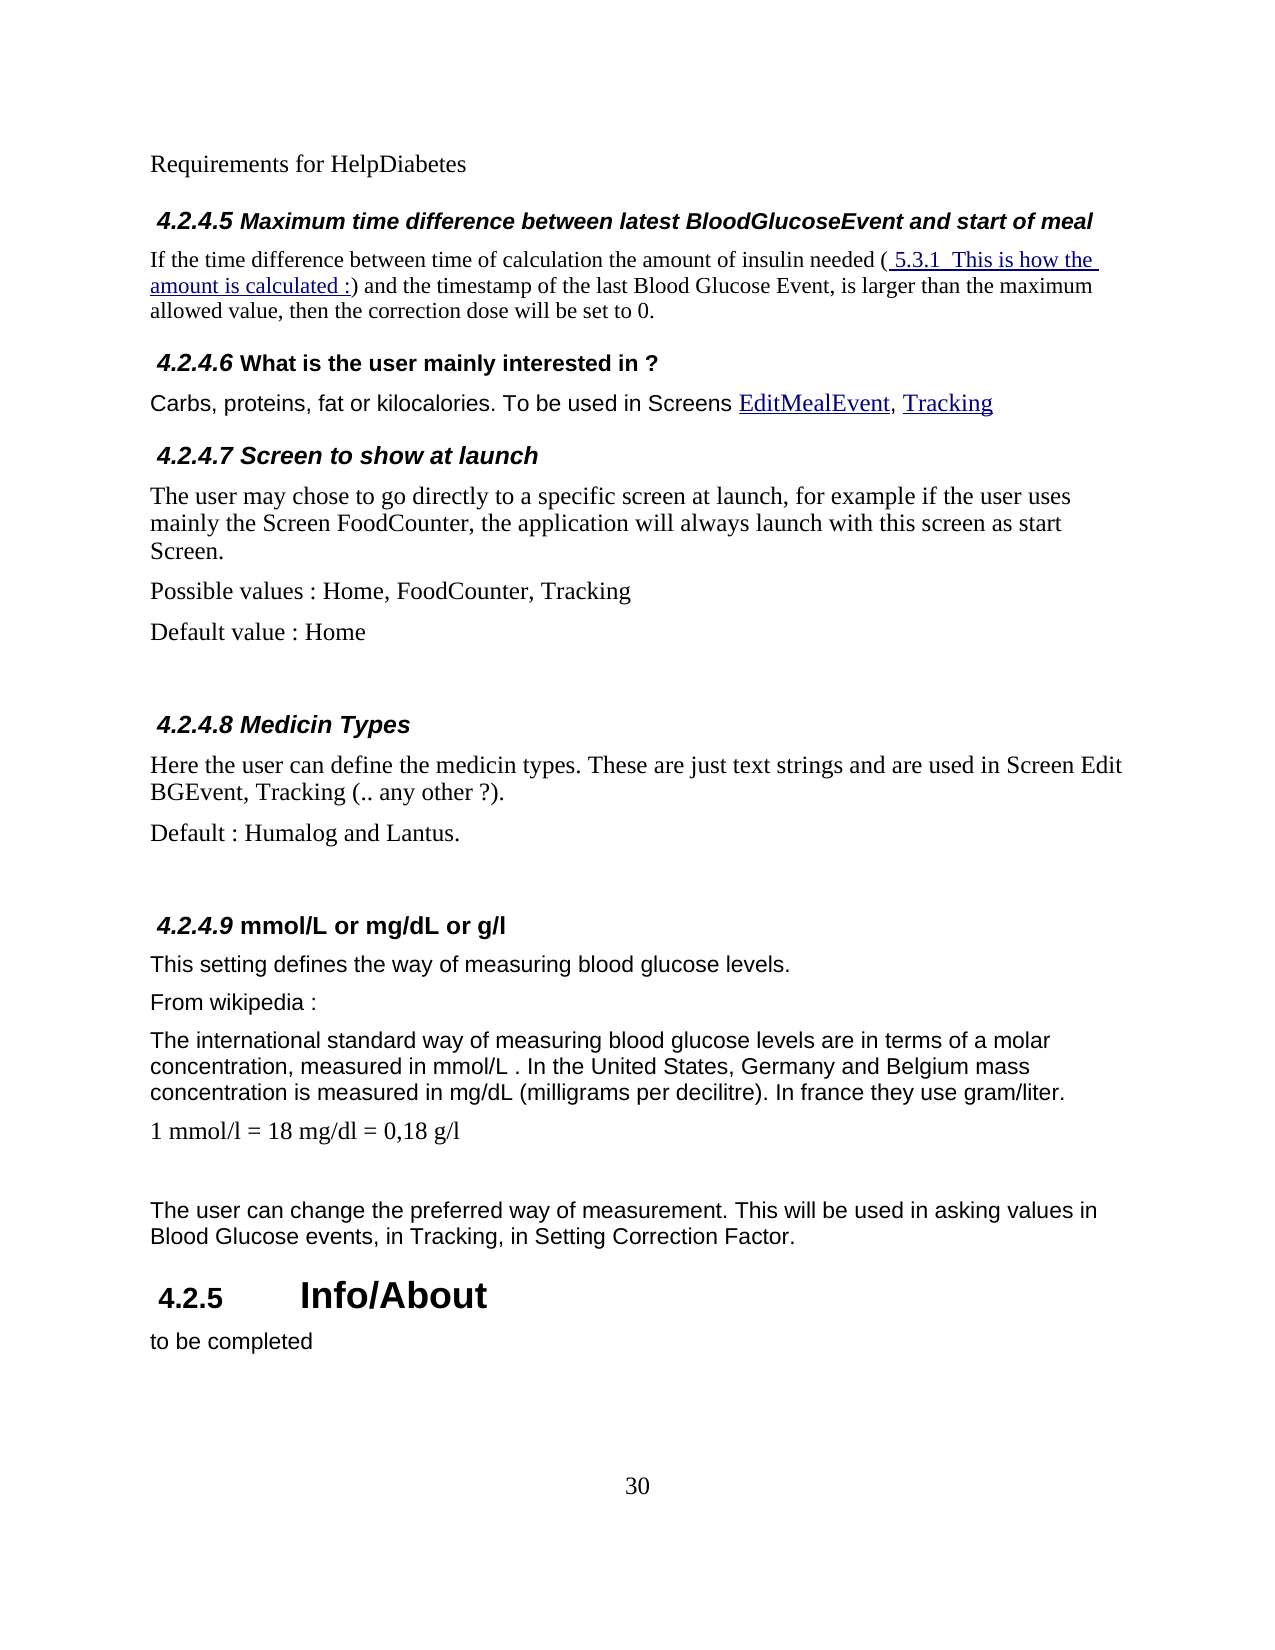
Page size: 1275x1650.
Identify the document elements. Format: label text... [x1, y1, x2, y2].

text The international standard way of measuring blood glucose levels are in terms of a molar concentration, measured in mmol/L . In the United States, Germany and Belgium mass concentration is measured in mg/dL (milligrams per decilitre). In france they use gram/liter. [150, 1028, 1125, 1105]
text This setting defines the way of measuring blood glucose levels. [150, 952, 1125, 977]
text Default value : Home [150, 618, 1125, 645]
text 1 mmol/l = 18 mg/dl = 0,18 g/l [150, 1117, 1125, 1145]
text Carbs, proteins, fat or kilocalories. To be used in Screens EditMealEvent, Tracking [150, 389, 1125, 417]
text Possible values : Home, FoodCounter, Tracking [150, 577, 1125, 605]
subtitle Screen to show at launch [150, 442, 1125, 469]
text If the time difference between time of calculation the amount of insulin needed ( 5.3.1 This is how the amount is calculated :) and the timestamp of the last Blood Glucose Event, is larger than the maximum allowed value, then the correction dose will be set to 0. [150, 247, 1125, 324]
text Here the user can define the medicin types. These are just text strings and are used in Screen Edit BGEvent, Tracking (.. any other ?). [150, 751, 1125, 806]
subtitle mmol/L or mg/dL or g/l [150, 912, 1125, 939]
text The user may chose to go directly to a specific screen at launch, for example if the user uses mainly the Screen FoodCounter, the application will always launch with this screen as start Screen. [150, 482, 1125, 565]
subtitle Medicin Types [150, 711, 1125, 738]
subtitle Info/About [150, 1274, 1125, 1316]
text The user can change the preferred way of measurement. This will be used in asking values in Blood Glucose events, in Tracking, in Setting Correction Factor. [150, 1198, 1125, 1249]
text Default : Humalog and Lantus. [150, 819, 1125, 846]
subtitle What is the user mainly interested in ? [150, 349, 1125, 376]
text From wikipedia : [150, 990, 1125, 1016]
subtitle Maximum time difference between latest BloodGlucoseEvent and start of meal [150, 207, 1125, 235]
text to be completed [150, 1328, 1125, 1354]
